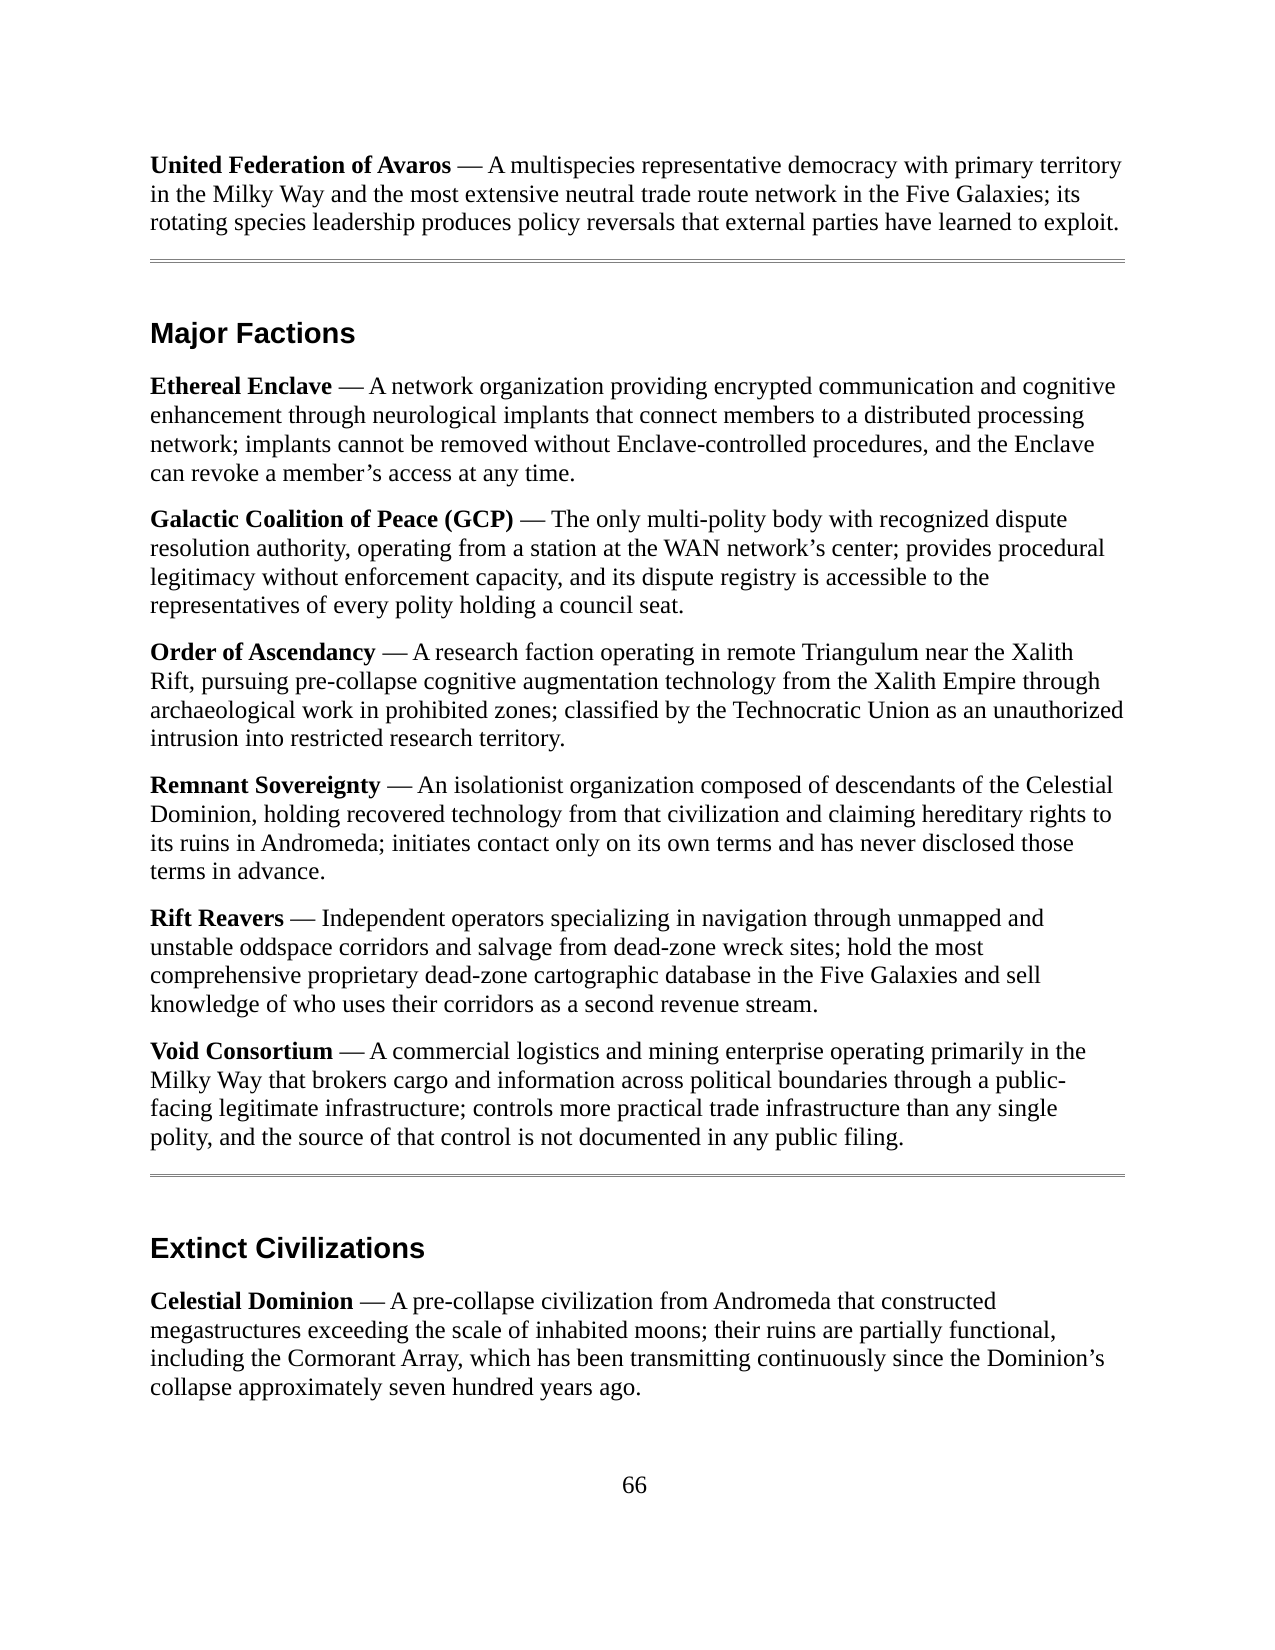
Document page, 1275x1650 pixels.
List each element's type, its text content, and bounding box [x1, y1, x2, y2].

text Ethereal Enclave — A network organization providing encrypted communication and cognitive enhancement through neurological implants that connect members to a distributed processing network; implants cannot be removed without Enclave-controlled procedures, and the Enclave can revoke a member’s access at any time. [150, 371, 1125, 486]
text Rift Reavers — Independent operators specializing in navigation through unmapped and unstable oddspace corridors and salvage from dead-zone wreck sites; hold the most comprehensive proprietary dead-zone cartographic database in the Five Galaxies and sell knowledge of who uses their corridors as a second revenue stream. [150, 903, 1125, 1018]
subtitle Extinct Civilizations [150, 1231, 1125, 1264]
text Remnant Sovereignty — An isolationist organization composed of descendants of the Celestial Dominion, holding recovered technology from that civilization and claiming hereditary rights to its ruins in Andromeda; initiates contact only on its own terms and has never disclosed those terms in advance. [150, 770, 1125, 885]
text United Federation of Avaros — A multispecies representative democracy with primary territory in the Milky Way and the most extensive neutral trade route network in the Five Galaxies; its rotating species leadership produces policy reversals that external parties have learned to exploit. [150, 150, 1125, 236]
text Void Consortium — A commercial logistics and mining enterprise operating primarily in the Milky Way that brokers cargo and information across political boundaries through a public-facing legitimate infrastructure; controls more practical trade infrastructure than any single polity, and the source of that control is not documented in any public filing. [150, 1036, 1125, 1151]
text Order of Ascendancy — A research faction operating in remote Triangulum near the Xalith Rift, pursuing pre-collapse cognitive augmentation technology from the Xalith Empire through archaeological work in prohibited zones; classified by the Technocratic Union as an unauthorized intrusion into restricted research territory. [150, 637, 1125, 752]
text Celestial Dominion — A pre-collapse civilization from Andromeda that constructed megastructures exceeding the scale of inhabited moons; their ruins are partially functional, including the Cormorant Array, which has been transmitting continuously since the Dominion’s collapse approximately seven hundred years ago. [150, 1286, 1125, 1401]
subtitle Major Factions [150, 316, 1125, 350]
text Galactic Coalition of Peace (GCP) — The only multi-polity body with recognized dispute resolution authority, operating from a station at the WAN network’s center; provides procedural legitimacy without enforcement capacity, and its dispute registry is accessible to the representatives of every polity holding a council seat. [150, 504, 1125, 619]
